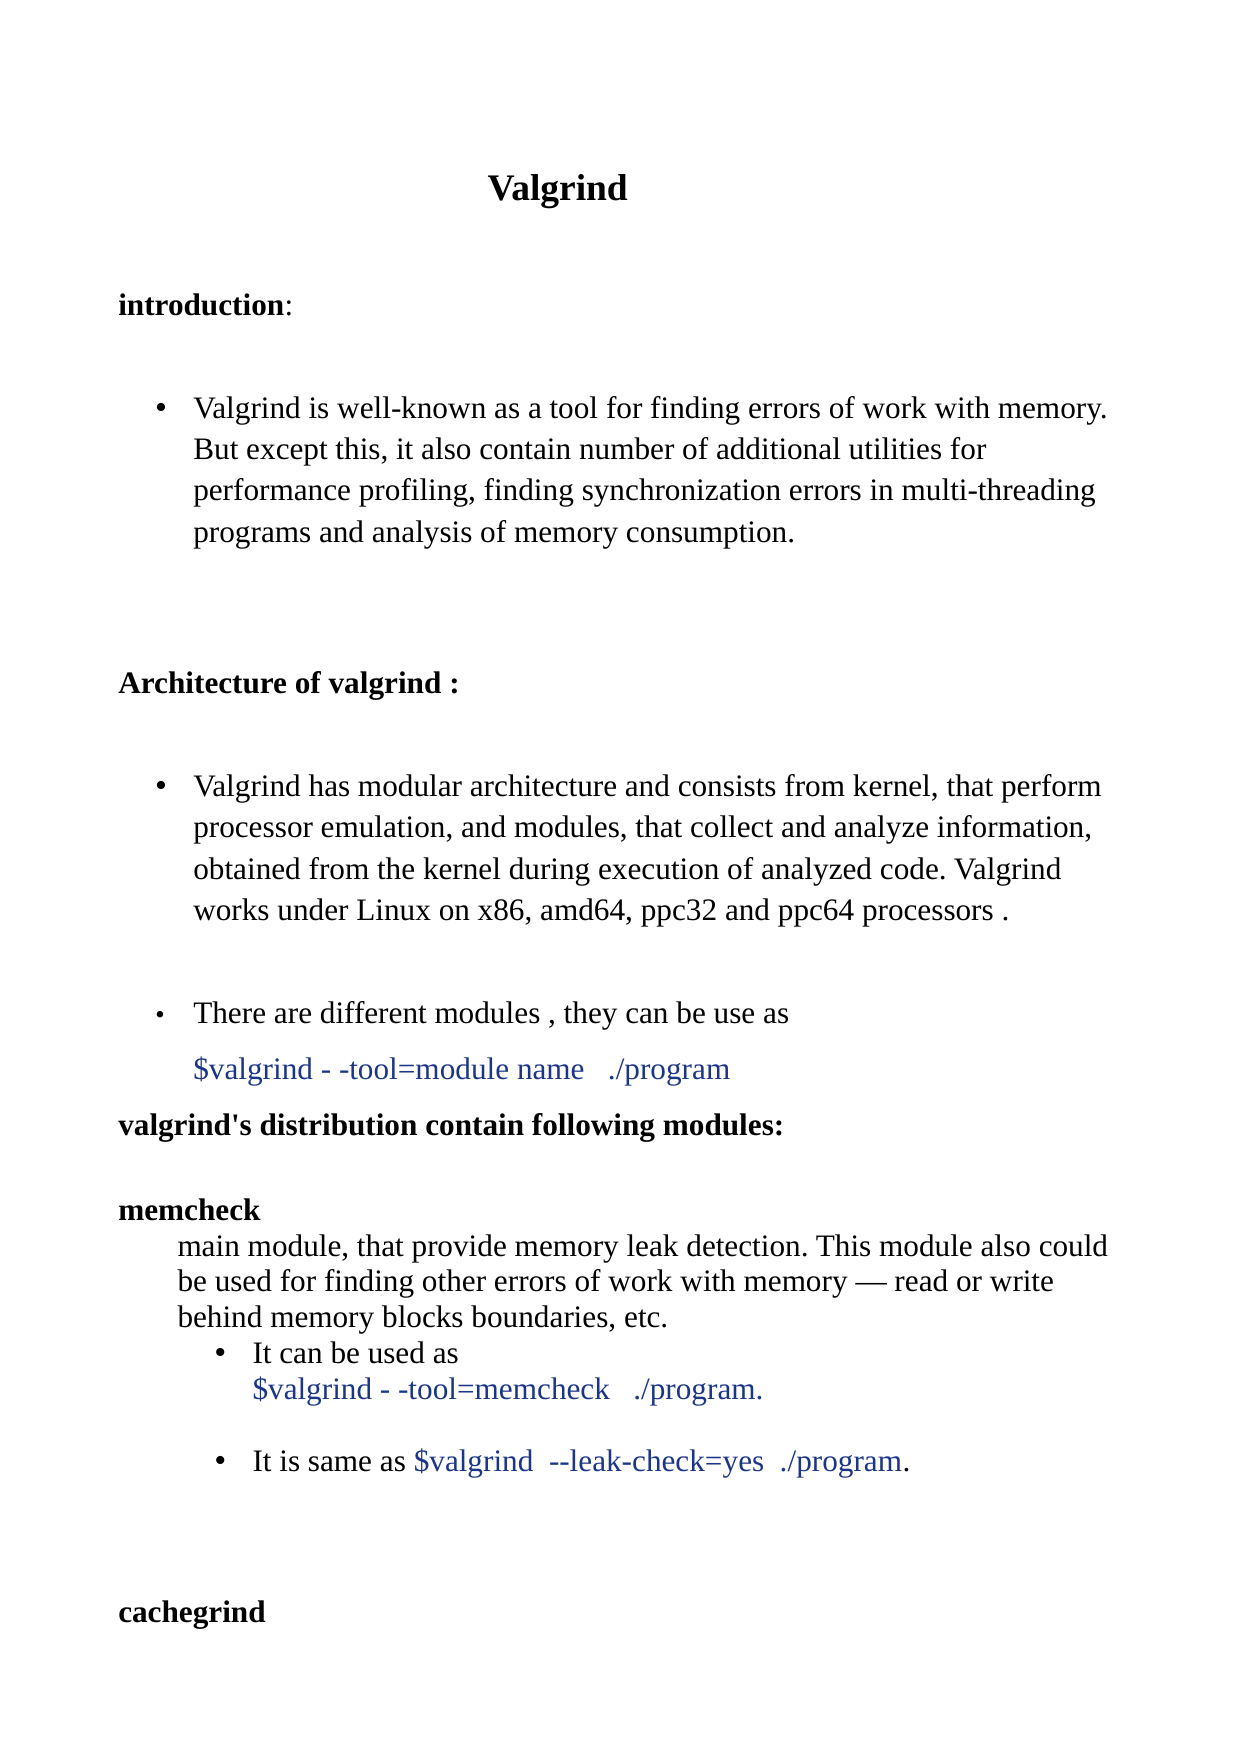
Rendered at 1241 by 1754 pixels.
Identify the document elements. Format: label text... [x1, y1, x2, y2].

subtitle memcheck [118, 1191, 1122, 1227]
subtitle cachegrind [118, 1593, 1122, 1629]
text Valgrind [118, 166, 1122, 209]
text Architecture of valgrind : [118, 664, 1122, 700]
list There are different modules , they can be use as [156, 994, 1122, 1031]
list It is same as $valgrind --leak-check=yes ./program. [215, 1442, 1122, 1478]
list Valgrind has modular architecture and consists from kernel, that perform processor emulation, and modules, that collect and analyze information, obtained from the kernel during execution of analyzed code. Valgrind works under Linux on x86, amd64, ppc32 and ppc64 processors . [156, 767, 1122, 927]
text valgrind's distribution contain following modules: [118, 1106, 1122, 1142]
list It can be used as [215, 1334, 1122, 1371]
list $valgrind - -tool=memcheck ./program. [215, 1371, 1122, 1406]
list main module, that provide memory leak detection. This module also could be used for finding other errors of work with memory — read or write behind memory blocks boundaries, etc. [177, 1227, 1122, 1334]
text introduction: [118, 286, 1122, 322]
list Valgrind is well-known as a tool for finding errors of work with memory. But except this, it also contain number of additional utilities for performance profiling, finding synchronization errors in multi-threading programs and analysis of memory consumption. [156, 389, 1122, 549]
list $valgrind - -tool=module name ./program [156, 1050, 1122, 1086]
